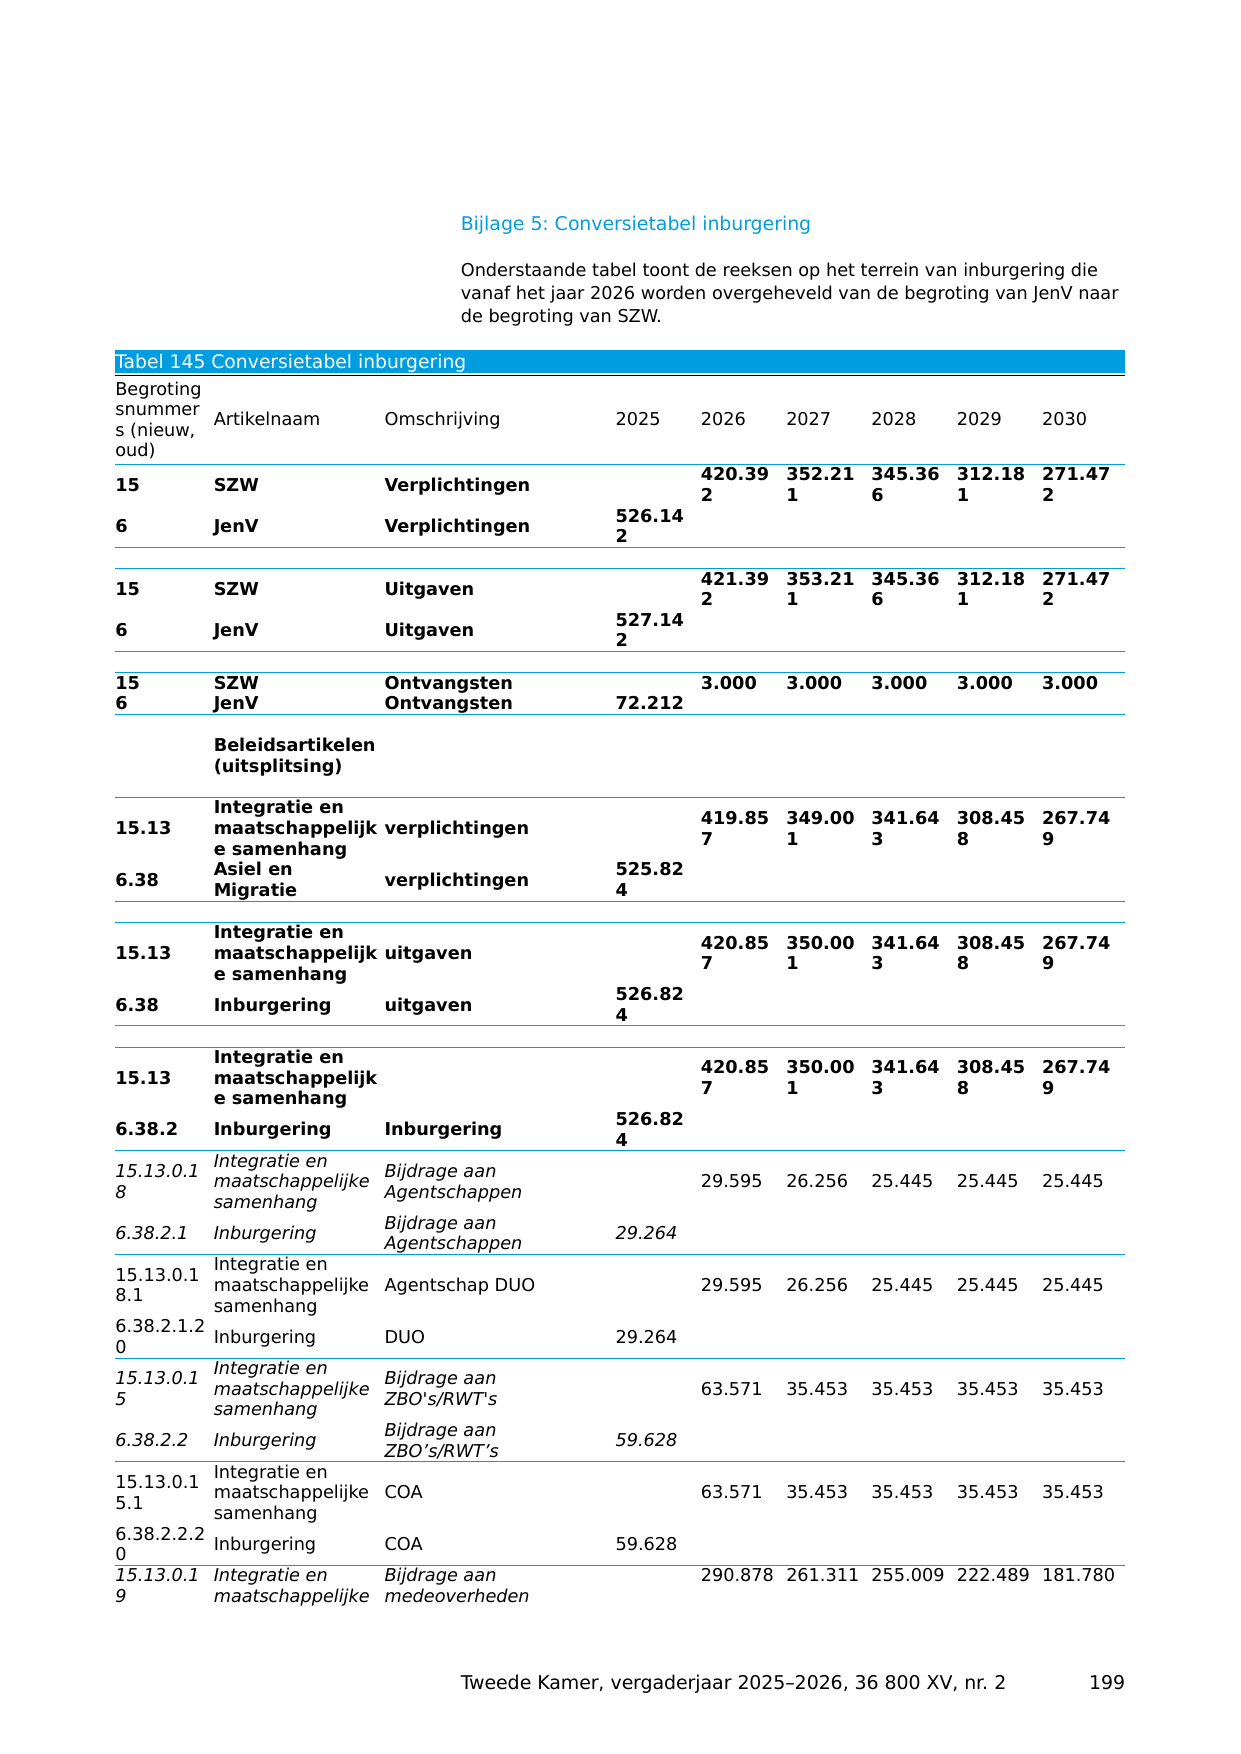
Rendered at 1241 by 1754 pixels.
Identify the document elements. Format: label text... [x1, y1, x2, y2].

table_cell 2028 [868, 376, 954, 464]
table_cell COA [381, 1462, 612, 1523]
table_cell [613, 465, 698, 506]
table_cell [868, 735, 954, 776]
table_cell Integratie en maatschappelijke samenhang [211, 1048, 381, 1109]
title Bijlage 5: Conversietabel inburgering [461, 213, 1125, 235]
table_cell [1039, 735, 1125, 776]
table_cell verplichtingen [381, 798, 612, 859]
table_cell [698, 776, 783, 797]
table_cell 255.009 [868, 1566, 954, 1607]
table_cell [698, 859, 783, 901]
table_cell [1039, 1524, 1125, 1565]
table_cell DUO [381, 1316, 612, 1357]
table_cell [1039, 859, 1125, 901]
table_cell [381, 548, 612, 568]
table_cell 15.13.0.18.1 [115, 1255, 211, 1316]
table_cell SZW [211, 569, 381, 610]
table_cell Integratie en maatschappelijke samenhang [211, 1255, 381, 1316]
table_cell 6 [115, 506, 211, 547]
table_cell [1039, 1109, 1125, 1150]
table_cell SZW [211, 465, 381, 506]
table_cell [115, 652, 211, 672]
table_cell 6.38.2.1 [115, 1213, 211, 1254]
table_cell [1039, 1316, 1125, 1357]
table_cell [954, 902, 1039, 922]
table_cell Inburgering [211, 1316, 381, 1357]
table_cell 6.38.2.1.20 [115, 1316, 211, 1357]
table_cell [211, 715, 381, 735]
table_cell [115, 715, 211, 735]
table_cell 29.264 [613, 1316, 698, 1357]
table_cell [954, 1213, 1039, 1254]
table_cell [613, 1151, 698, 1213]
table_cell [381, 1048, 612, 1109]
table_cell [1039, 902, 1125, 922]
table_cell SZW [211, 673, 381, 693]
table_cell [115, 1026, 211, 1047]
table_cell Begrotingsnummers (nieuw, oud) [115, 376, 211, 464]
table_cell [954, 548, 1039, 568]
table_cell [783, 506, 868, 547]
table_cell 527.142 [613, 610, 698, 651]
table_cell [698, 1109, 783, 1150]
table_cell [115, 776, 211, 797]
table_cell [613, 569, 698, 610]
table_cell 350.001 [783, 923, 868, 984]
table_cell [868, 984, 954, 1025]
table_cell Bijdrage aan ZBO’s/RWT’s [381, 1420, 612, 1461]
table_cell 6.38.2.2 [115, 1420, 211, 1461]
table_cell 59.628 [613, 1524, 698, 1565]
table_cell [783, 1213, 868, 1254]
table_cell 3.000 [698, 673, 783, 693]
table_cell Integratie en maatschappelijke samenhang [211, 1359, 381, 1420]
table_cell [868, 506, 954, 547]
table_cell 15.13.0.18 [115, 1151, 211, 1213]
table_cell 6 [115, 610, 211, 651]
table_cell [783, 1524, 868, 1565]
table_cell 349.001 [783, 798, 868, 859]
table_cell JenV [211, 506, 381, 547]
table_cell [613, 652, 698, 672]
table_cell [1039, 1420, 1125, 1461]
table_cell 3.000 [783, 673, 868, 693]
table_cell [1039, 1213, 1125, 1254]
table_cell 3.000 [868, 673, 954, 693]
table_cell 35.453 [954, 1462, 1039, 1523]
table_cell 25.445 [868, 1255, 954, 1316]
table_cell 271.472 [1039, 569, 1125, 610]
table_cell Uitgaven [381, 569, 612, 610]
table_cell [698, 1316, 783, 1357]
table_cell 350.001 [783, 1048, 868, 1109]
table_cell Bijdrage aan ZBO's/RWT's [381, 1359, 612, 1420]
table_cell 222.489 [954, 1566, 1039, 1607]
table_cell [613, 798, 698, 859]
table_cell [954, 506, 1039, 547]
table_cell 2030 [1039, 376, 1125, 464]
text Onderstaande tabel toont de reeksen op het terrein van inburgering die vanaf het jaar 2026 worden overgeheveld van de begroting van JenV naar de begroting van SZW. [461, 258, 1125, 327]
table_cell Inburgering [211, 1524, 381, 1565]
table_cell 526.824 [613, 984, 698, 1025]
table_cell 25.445 [1039, 1151, 1125, 1213]
table_cell [868, 652, 954, 672]
table_cell [783, 776, 868, 797]
table_cell 35.453 [1039, 1462, 1125, 1523]
table_cell [613, 1026, 698, 1047]
table_cell [613, 735, 698, 776]
table_cell [698, 693, 783, 714]
table_cell 3.000 [1039, 673, 1125, 693]
table_cell [698, 735, 783, 776]
table_cell [954, 1524, 1039, 1565]
table_cell 35.453 [1039, 1359, 1125, 1420]
table_cell 308.458 [954, 923, 1039, 984]
table_cell 25.445 [1039, 1255, 1125, 1316]
table_cell JenV [211, 610, 381, 651]
table_cell 35.453 [868, 1462, 954, 1523]
table_cell 341.643 [868, 798, 954, 859]
table_cell Integratie en maatschappelijke samenhang [211, 798, 381, 859]
table_cell [115, 735, 211, 776]
table_cell [381, 1026, 612, 1047]
table_cell [613, 548, 698, 568]
table_cell [698, 1026, 783, 1047]
table_cell [613, 923, 698, 984]
table_cell [783, 984, 868, 1025]
table_cell Inburgering [381, 1109, 612, 1150]
table_cell [1039, 776, 1125, 797]
table_cell Agentschap DUO [381, 1255, 612, 1316]
table_cell [381, 652, 612, 672]
table_cell [613, 1462, 698, 1523]
table_cell 312.181 [954, 465, 1039, 506]
table_cell [115, 902, 211, 922]
table_cell [381, 902, 612, 922]
table_cell 353.211 [783, 569, 868, 610]
table_cell 290.878 [698, 1566, 783, 1607]
table_cell Inburgering [211, 984, 381, 1025]
table_cell 26.256 [783, 1255, 868, 1316]
table_cell [868, 715, 954, 735]
table_cell [868, 776, 954, 797]
table_cell [868, 1026, 954, 1047]
table_cell [1039, 693, 1125, 714]
table_cell 15.13 [115, 798, 211, 859]
table_cell 29.595 [698, 1255, 783, 1316]
table_cell Inburgering [211, 1213, 381, 1254]
table_cell JenV [211, 693, 381, 714]
table_cell [868, 610, 954, 651]
table_cell [783, 693, 868, 714]
table_cell Artikelnaam [211, 376, 381, 464]
table_cell Bijdrage aan medeoverheden [381, 1566, 612, 1607]
table_cell [868, 548, 954, 568]
table_cell 35.453 [954, 1359, 1039, 1420]
table_cell Integratie en maatschappelijke samenhang [211, 923, 381, 984]
table_cell [954, 984, 1039, 1025]
table_cell Bijdrage aan Agentschappen [381, 1213, 612, 1254]
table_cell Verplichtingen [381, 506, 612, 547]
table_cell Bijdrage aan Agentschappen [381, 1151, 612, 1213]
table_cell [783, 610, 868, 651]
table_cell 181.780 [1039, 1566, 1125, 1607]
table_cell [698, 506, 783, 547]
table_cell [868, 1524, 954, 1565]
table_cell [698, 652, 783, 672]
table_cell [783, 1109, 868, 1150]
table_cell [613, 902, 698, 922]
table_cell 35.453 [783, 1359, 868, 1420]
table_cell [381, 715, 612, 735]
table_cell [698, 548, 783, 568]
table_cell [1039, 548, 1125, 568]
table_cell Beleidsartikelen (uitsplitsing) [211, 735, 381, 776]
table_cell [868, 902, 954, 922]
table_cell [868, 1420, 954, 1461]
table_cell [698, 610, 783, 651]
table_cell [954, 1109, 1039, 1150]
table_cell 6.38 [115, 859, 211, 901]
table_cell 6.38 [115, 984, 211, 1025]
table_cell [954, 1316, 1039, 1357]
table_cell 6 [115, 693, 211, 714]
table_cell 341.643 [868, 923, 954, 984]
table_cell 308.458 [954, 1048, 1039, 1109]
table_cell 15 [115, 673, 211, 693]
table_cell [868, 693, 954, 714]
table_cell 15.13 [115, 923, 211, 984]
table_cell [783, 715, 868, 735]
table_cell 525.824 [613, 859, 698, 901]
table_cell [381, 776, 612, 797]
table_cell [954, 693, 1039, 714]
table_cell 35.453 [868, 1359, 954, 1420]
table_cell 29.264 [613, 1213, 698, 1254]
table_cell Integratie en maatschappelijke samenhang [211, 1151, 381, 1213]
table_cell 420.857 [698, 923, 783, 984]
table_cell 59.628 [613, 1420, 698, 1461]
table_cell 345.366 [868, 569, 954, 610]
table_cell [211, 902, 381, 922]
table_cell 308.458 [954, 798, 1039, 859]
table_cell [868, 1109, 954, 1150]
table_cell [954, 1420, 1039, 1461]
table_cell 63.571 [698, 1462, 783, 1523]
table_cell [954, 859, 1039, 901]
table_cell [698, 1213, 783, 1254]
table_cell [1039, 715, 1125, 735]
table_cell verplichtingen [381, 859, 612, 901]
table_cell 345.366 [868, 465, 954, 506]
table_cell 25.445 [954, 1255, 1039, 1316]
table_cell [613, 1048, 698, 1109]
table_cell 526.824 [613, 1109, 698, 1150]
table_cell Omschrijving [381, 376, 612, 464]
table_cell [381, 735, 612, 776]
table_cell 63.571 [698, 1359, 783, 1420]
table_cell [613, 1255, 698, 1316]
table_cell Integratie en maatschappelijke samenhang [211, 1462, 381, 1523]
table_cell [954, 735, 1039, 776]
table_cell [613, 1566, 698, 1607]
table_cell [211, 1026, 381, 1047]
table_cell [868, 1213, 954, 1254]
table_cell [698, 1524, 783, 1565]
table_cell 35.453 [783, 1462, 868, 1523]
table_cell 15.13.0.19 [115, 1566, 211, 1607]
table_cell 419.857 [698, 798, 783, 859]
table_cell [954, 610, 1039, 651]
table_cell Inburgering [211, 1109, 381, 1150]
table_cell 420.392 [698, 465, 783, 506]
table_cell 15.13.0.15.1 [115, 1462, 211, 1523]
table_cell 15.13 [115, 1048, 211, 1109]
table_cell 26.256 [783, 1151, 868, 1213]
table_cell [783, 1316, 868, 1357]
table_cell [954, 776, 1039, 797]
table_cell [613, 715, 698, 735]
table_cell [783, 902, 868, 922]
table_cell uitgaven [381, 984, 612, 1025]
table_cell 15 [115, 465, 211, 506]
table_cell Uitgaven [381, 610, 612, 651]
table_cell Ontvangsten [381, 673, 612, 693]
table_cell [211, 652, 381, 672]
table_cell [783, 735, 868, 776]
table_cell uitgaven [381, 923, 612, 984]
table_cell 267.749 [1039, 1048, 1125, 1109]
table_cell 3.000 [954, 673, 1039, 693]
table_cell 2026 [698, 376, 783, 464]
table_cell 2027 [783, 376, 868, 464]
table_cell 267.749 [1039, 923, 1125, 984]
table_cell 6.38.2.2.20 [115, 1524, 211, 1565]
table_cell 6.38.2 [115, 1109, 211, 1150]
table_cell 526.142 [613, 506, 698, 547]
table_cell 261.311 [783, 1566, 868, 1607]
table_cell [1039, 652, 1125, 672]
table_cell [613, 1359, 698, 1420]
table_cell 271.472 [1039, 465, 1125, 506]
table_cell Integratie en maatschappelijke [211, 1566, 381, 1607]
table_cell [698, 902, 783, 922]
table_cell 267.749 [1039, 798, 1125, 859]
table_cell [115, 548, 211, 568]
table_cell [1039, 506, 1125, 547]
table_cell [783, 859, 868, 901]
table_cell 352.211 [783, 465, 868, 506]
table_cell 2029 [954, 376, 1039, 464]
table_cell 15.13.0.15 [115, 1359, 211, 1420]
table_cell 312.181 [954, 569, 1039, 610]
table_cell Asiel en Migratie [211, 859, 381, 901]
table_cell [613, 776, 698, 797]
table_cell [211, 776, 381, 797]
table_cell [783, 652, 868, 672]
table_cell 2025 [613, 376, 698, 464]
table_cell Ontvangsten [381, 693, 612, 714]
table_cell 72.212 [613, 693, 698, 714]
table_cell [954, 1026, 1039, 1047]
table_cell 25.445 [954, 1151, 1039, 1213]
table_cell 421.392 [698, 569, 783, 610]
table_cell Inburgering [211, 1420, 381, 1461]
table_cell [783, 1420, 868, 1461]
table_cell 420.857 [698, 1048, 783, 1109]
table_cell 15 [115, 569, 211, 610]
table_cell [954, 715, 1039, 735]
table_cell [698, 715, 783, 735]
table_cell [1039, 1026, 1125, 1047]
table_cell [1039, 610, 1125, 651]
table_cell 25.445 [868, 1151, 954, 1213]
table_cell Verplichtingen [381, 465, 612, 506]
table_cell [868, 1316, 954, 1357]
table_cell [868, 859, 954, 901]
table_cell [613, 673, 698, 693]
table_cell [698, 1420, 783, 1461]
table_cell [698, 984, 783, 1025]
table_cell [954, 652, 1039, 672]
table_cell [783, 1026, 868, 1047]
table_cell [211, 548, 381, 568]
table_cell COA [381, 1524, 612, 1565]
table_cell [783, 548, 868, 568]
table_cell [1039, 984, 1125, 1025]
table_cell 341.643 [868, 1048, 954, 1109]
table_cell 29.595 [698, 1151, 783, 1213]
